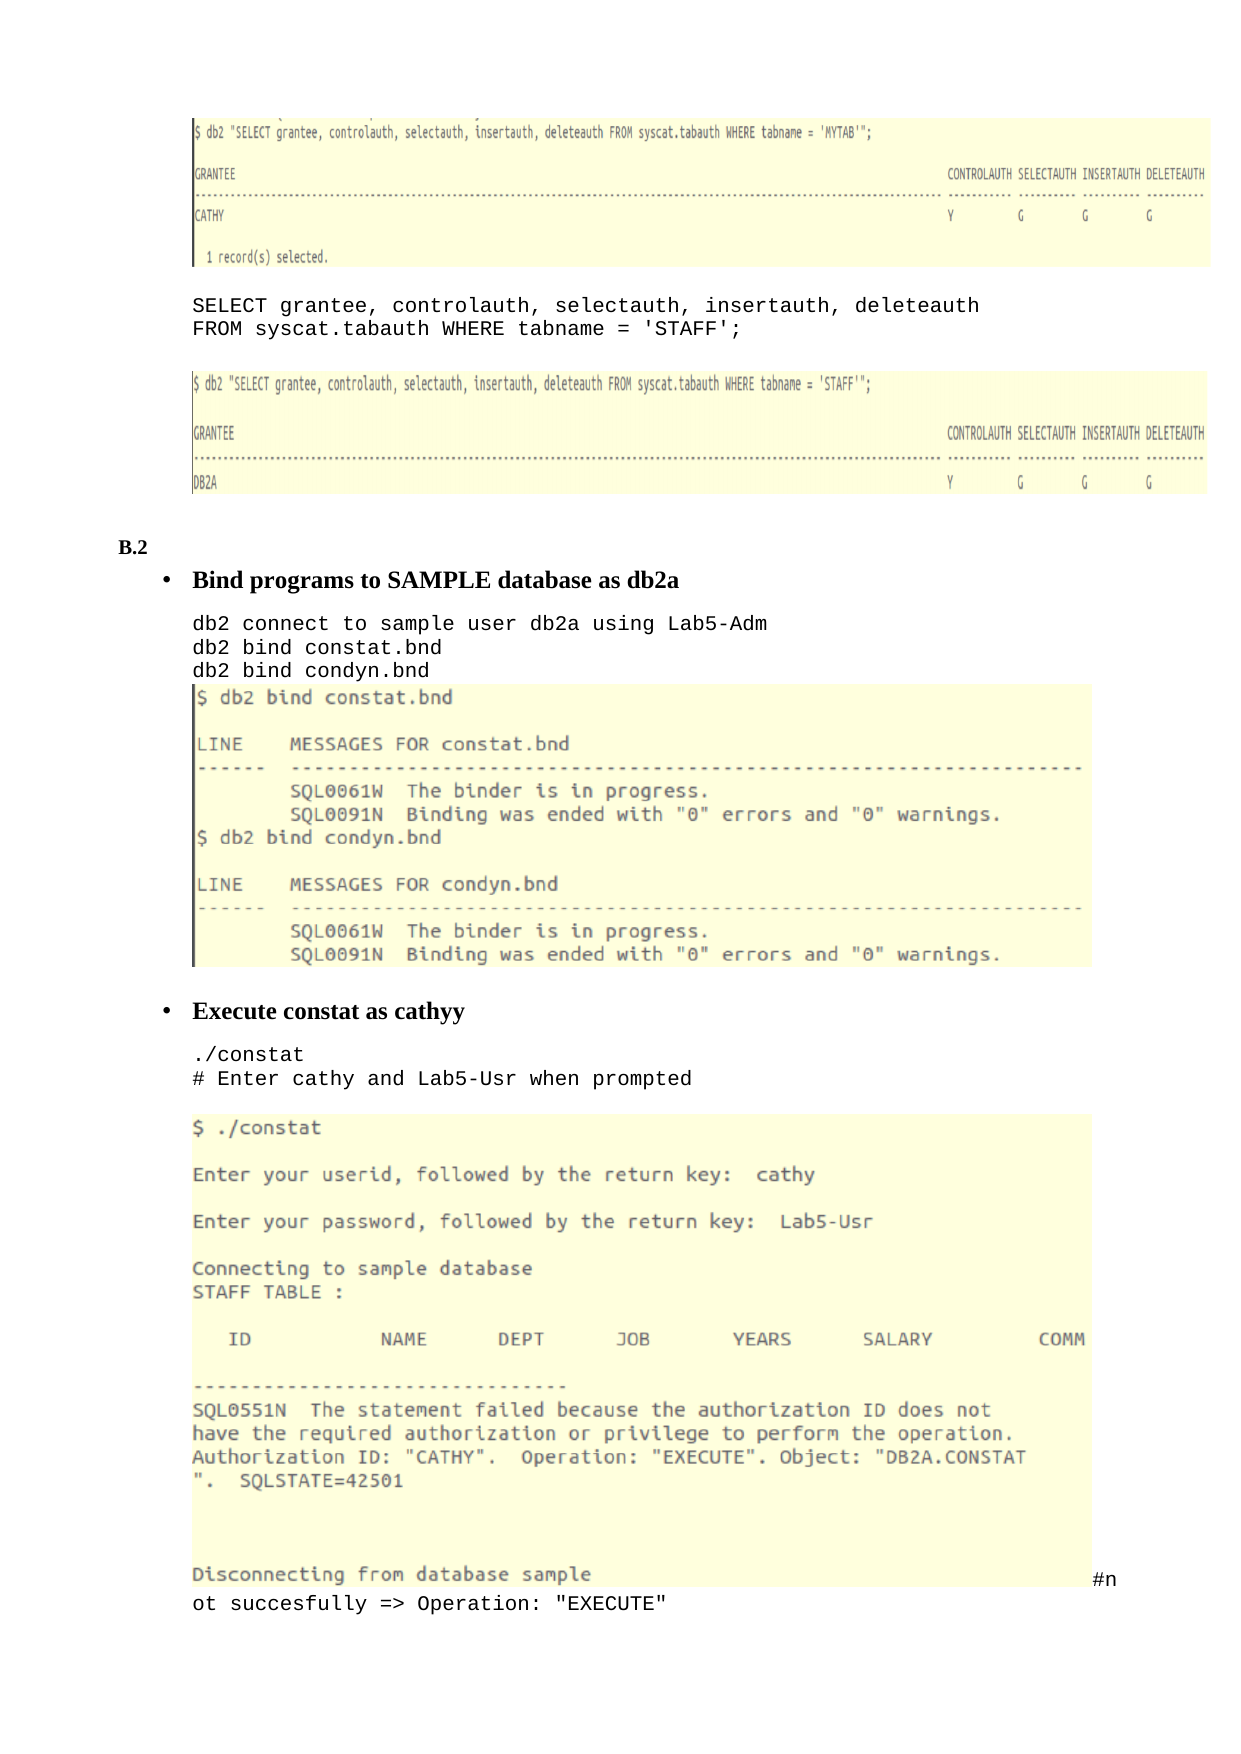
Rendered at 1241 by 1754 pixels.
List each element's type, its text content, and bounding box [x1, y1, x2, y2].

text ./constat [192, 1044, 1122, 1068]
list Bind programs to SAMPLE database as db2a [162, 566, 1122, 594]
text SELECT grantee, controlauth, selectauth, insertauth, deleteauth [192, 294, 1122, 318]
text db2 bind constat.bnd [192, 637, 1122, 660]
list Execute constat as cathyy [162, 996, 1122, 1025]
text db2 bind condyn.bnd [192, 660, 1122, 967]
text db2 connect to sample user db2a using Lab5-Adm [192, 613, 1122, 637]
text B.2 [118, 535, 1122, 559]
text # Enter cathy and Lab5-Usr when prompted #not succesfully => Operation: "EXECUTE" [192, 1068, 1122, 1617]
text FROM syscat.tabauth WHERE tabname = 'STAFF'; [192, 318, 1122, 342]
